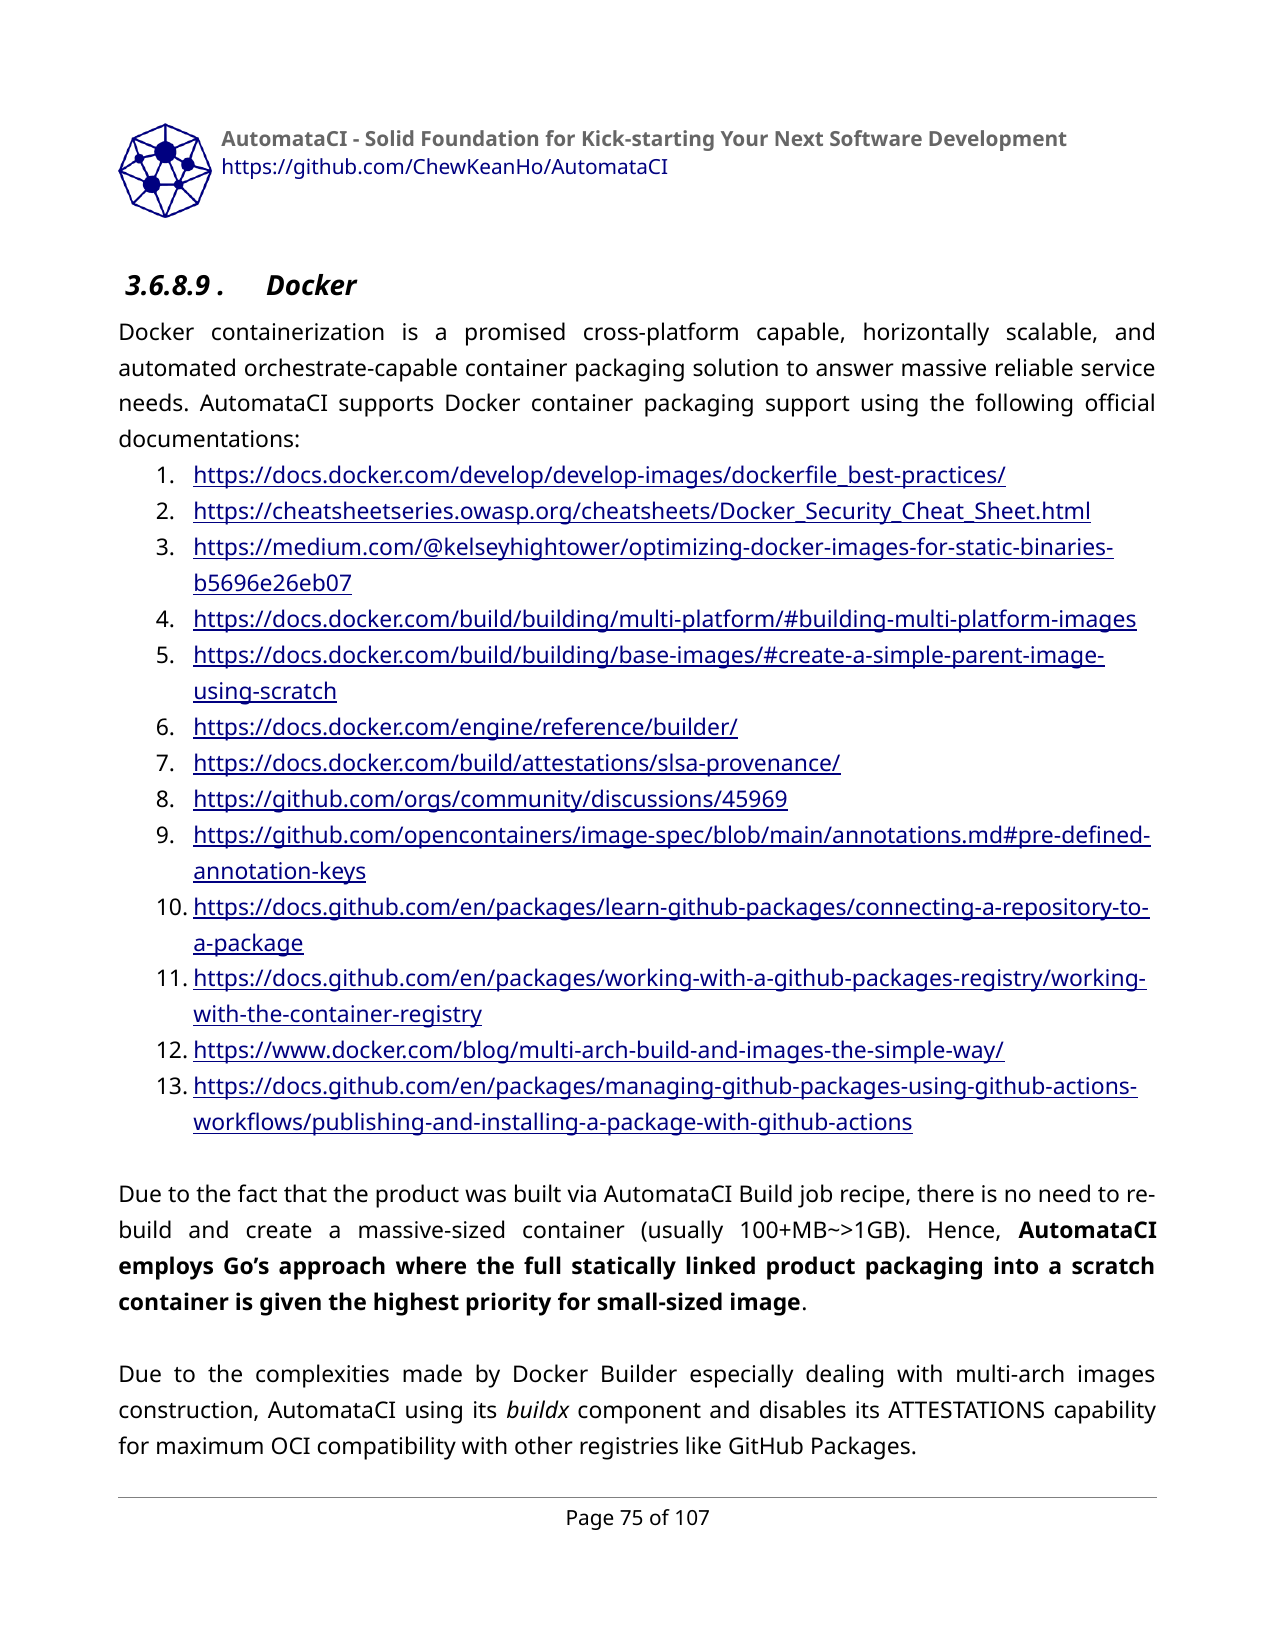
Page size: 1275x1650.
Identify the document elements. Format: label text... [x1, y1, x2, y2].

text Due to the complexities made by Docker Builder especially dealing with multi-arch images construction, AutomataCI using its buildx component and disables its ATTESTATIONS capability for maximum OCI compatibility with other registries like GitHub Packages. [118, 1358, 1157, 1461]
list https://docs.docker.com/build/building/multi-platform/#building-multi-platform-images [156, 603, 1157, 634]
text Docker containerization is a promised cross-platform capable, horizontally scalable, and automated orchestrate-capable container packaging solution to answer massive reliable service needs. AutomataCI supports Docker container packaging support using the following official documentations: [118, 316, 1157, 454]
list https://docs.docker.com/build/building/base-images/#create-a-simple-parent-image-using-scratch [156, 639, 1157, 706]
list https://github.com/opencontainers/image-spec/blob/main/annotations.md#pre-defined-annotation-keys [156, 819, 1157, 886]
list https://docs.github.com/en/packages/learn-github-packages/connecting-a-repository-to-a-package [156, 891, 1157, 958]
list https://docs.github.com/en/packages/managing-github-packages-using-github-actions-workflows/publishing-and-installing-a-package-with-github-actions [156, 1070, 1157, 1137]
text Due to the fact that the product was built via AutomataCI Build job recipe, there is no need to re-build and create a massive-sized container (usually 100+MB~>1GB). Hence, AutomataCI employs Go’s approach where the full statically linked product packaging into a scratch container is given the highest priority for small-sized image. [118, 1178, 1157, 1317]
picture [118, 123, 212, 218]
list https://www.docker.com/blog/multi-arch-build-and-images-the-simple-way/ [156, 1034, 1157, 1066]
list https://docs.docker.com/engine/reference/builder/ [156, 711, 1157, 742]
list https://docs.github.com/en/packages/working-with-a-github-packages-registry/working-with-the-container-registry [156, 962, 1157, 1029]
list https://cheatsheetseries.owasp.org/cheatsheets/Docker_Security_Cheat_Sheet.html [156, 495, 1157, 526]
list https://docs.docker.com/develop/develop-images/dockerfile_best-practices/ [156, 459, 1157, 491]
list https://github.com/orgs/community/discussions/45969 [156, 783, 1157, 814]
subtitle Docker [118, 265, 1157, 303]
list https://medium.com/@kelseyhightower/optimizing-docker-images-for-static-binaries-b5696e26eb07 [156, 531, 1157, 598]
list https://docs.docker.com/build/attestations/slsa-provenance/ [156, 747, 1157, 778]
